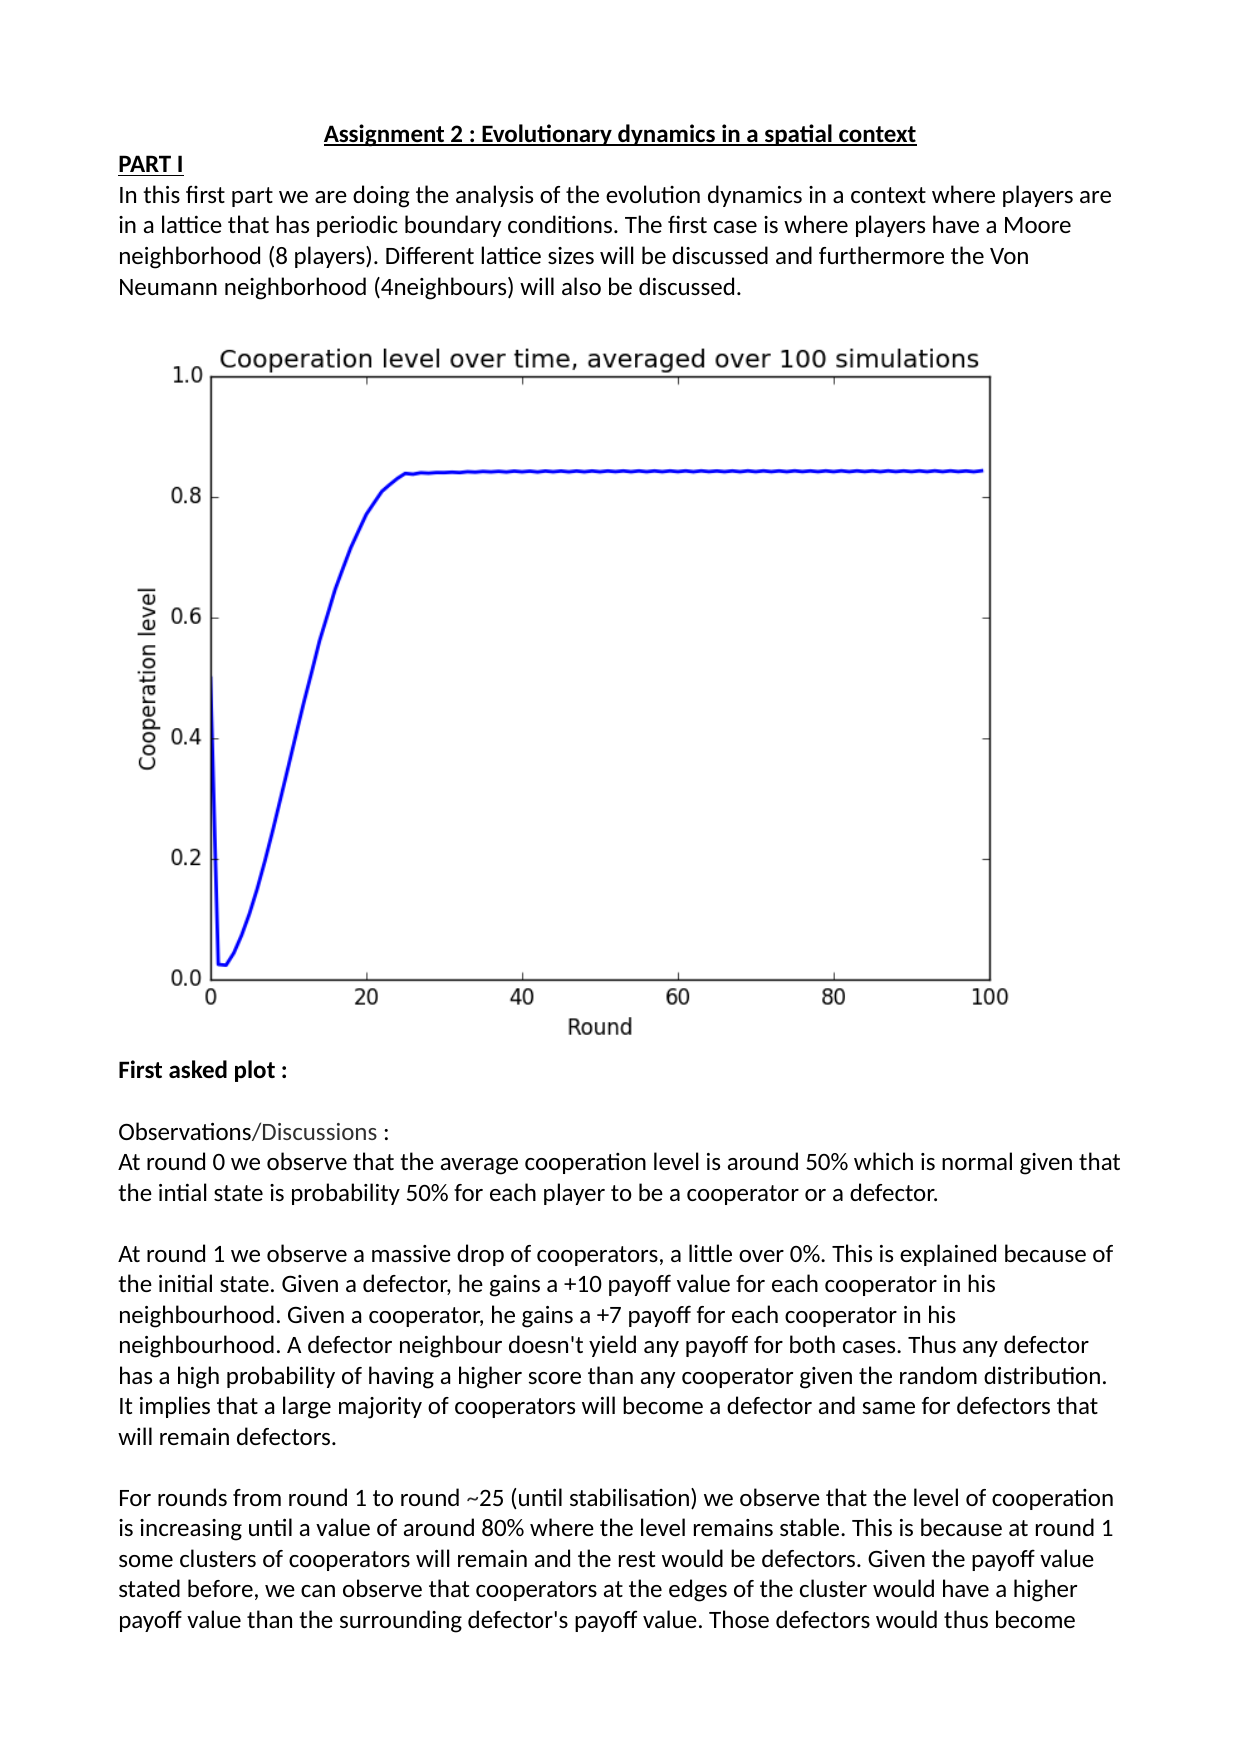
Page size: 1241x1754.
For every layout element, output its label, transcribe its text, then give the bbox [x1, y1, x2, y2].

text At round 0 we observe that the average cooperation level is around 50% which is normal given that the intial state is probability 50% for each player to be a cooperator or a defector. [118, 1146, 1122, 1207]
text First asked plot : [118, 1055, 1122, 1085]
text Observations/Discussions : [118, 1116, 1122, 1146]
text PART I [118, 149, 1122, 179]
text Assignment 2 : Evolutionary dynamics in a spatial context [118, 118, 1122, 149]
picture [85, 301, 1090, 1055]
text In this first part we are doing the analysis of the evolution dynamics in a context where players are in a lattice that has periodic boundary conditions. The first case is where players have a Moore neighborhood (8 players). Different lattice sizes will be discussed and furthermore the Von Neumann neighborhood (4neighbours) will also be discussed. [118, 179, 1122, 301]
text At round 1 we observe a massive drop of cooperators, a little over 0%. This is explained because of the initial state. Given a defector, he gains a +10 payoff value for each cooperator in his neighbourhood. Given a cooperator, he gains a +7 payoff for each cooperator in his neighbourhood. A defector neighbour doesn't yield any payoff for both cases. Thus any defector has a high probability of having a higher score than any cooperator given the random distribution. It implies that a large majority of cooperators will become a defector and same for defectors that will remain defectors. [118, 1238, 1122, 1451]
text For rounds from round 1 to round ~25 (until stabilisation) we observe that the level of cooperation is increasing until a value of around 80% where the level remains stable. This is because at round 1 some clusters of cooperators will remain and the rest would be defectors. Given the payoff value stated before, we can observe that cooperators at the edges of the cluster would have a higher payoff value than the surrounding defector's payoff value. Those defectors would thus become [118, 1482, 1122, 1634]
